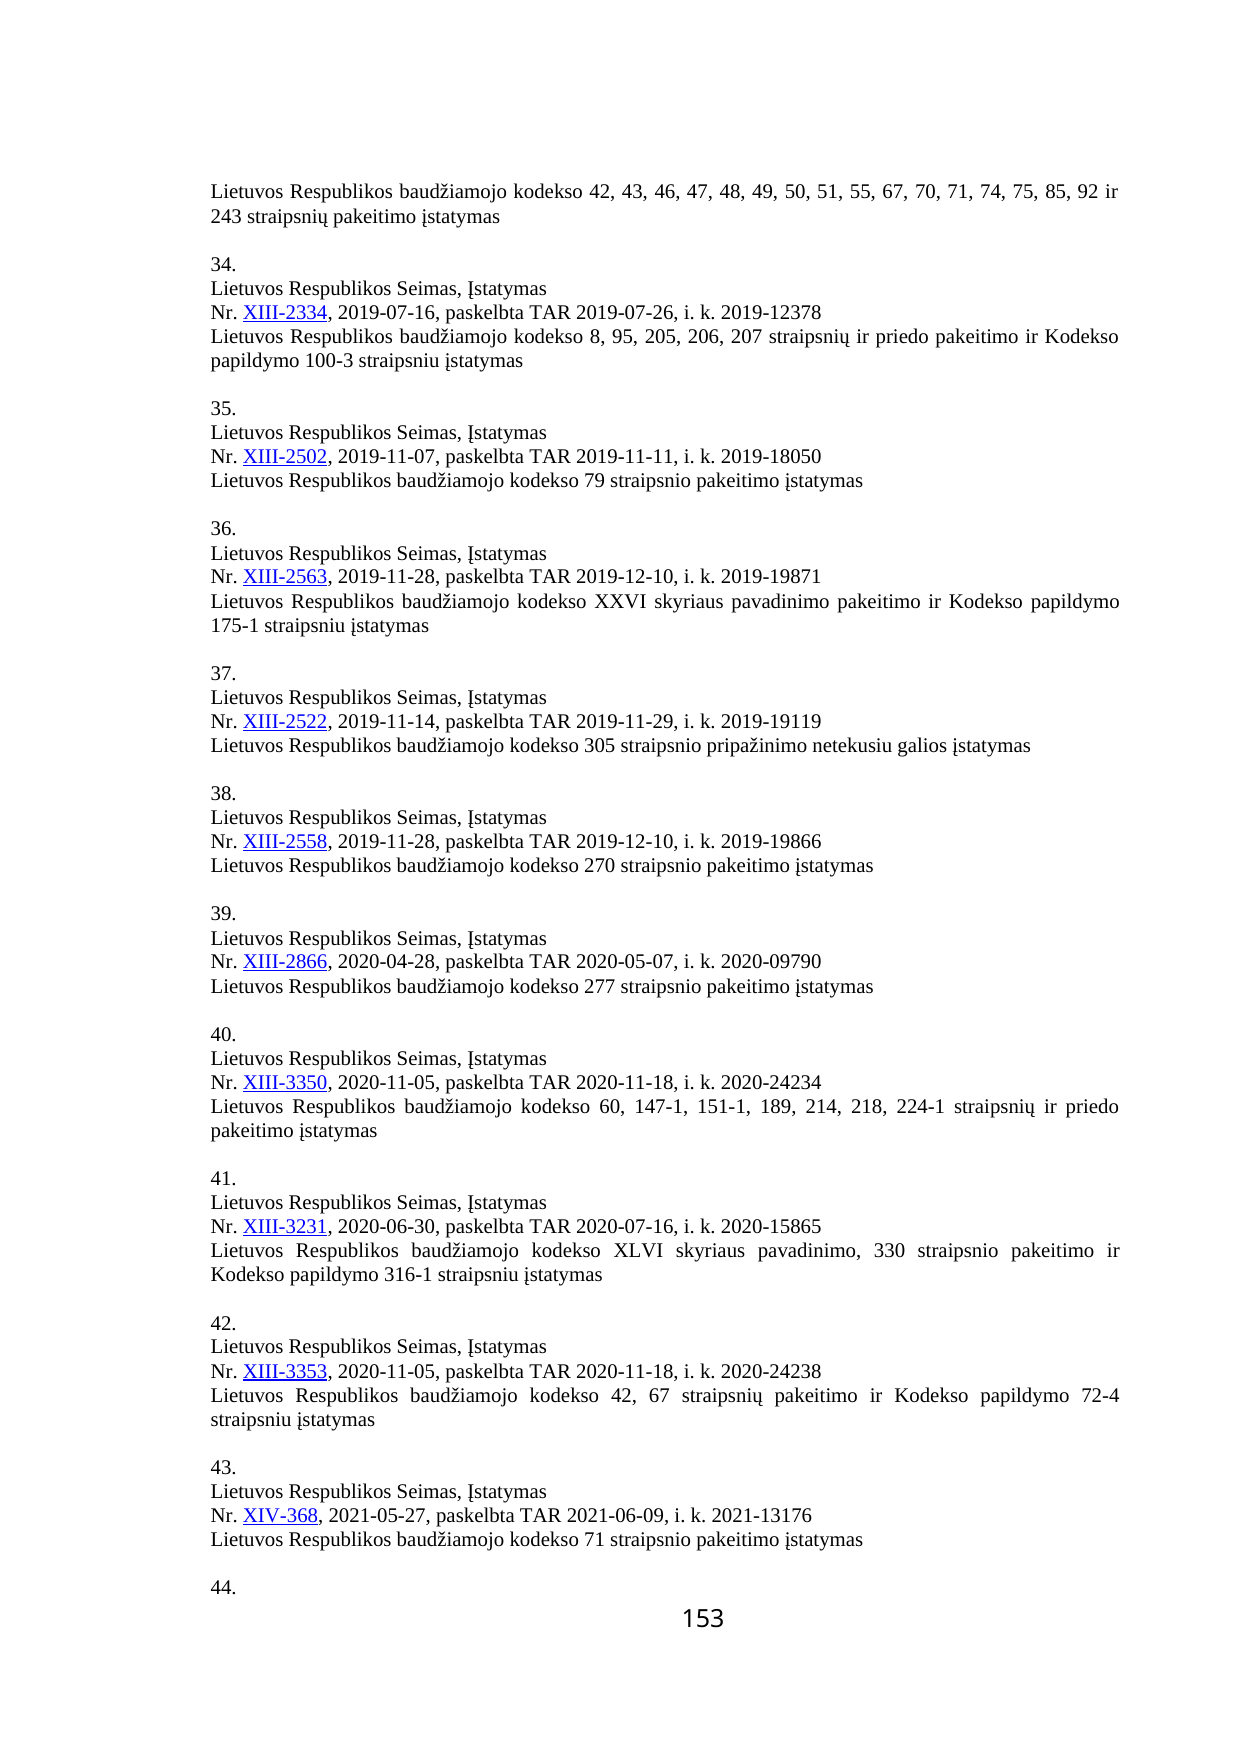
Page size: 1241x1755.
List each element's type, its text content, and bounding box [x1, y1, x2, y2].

text 38. [210, 781, 1120, 805]
text Lietuvos Respublikos Seimas, Įstatymas [210, 1190, 1120, 1214]
text Nr. XIII-2866, 2020-04-28, paskelbta TAR 2020-05-07, i. k. 2020-09790 [210, 949, 1120, 973]
text Lietuvos Respublikos Seimas, Įstatymas [210, 925, 1120, 949]
text 43. [210, 1455, 1120, 1479]
text Lietuvos Respublikos baudžiamojo kodekso 270 straipsnio pakeitimo įstatymas [210, 853, 1120, 877]
text Lietuvos Respublikos baudžiamojo kodekso 277 straipsnio pakeitimo įstatymas [210, 973, 1120, 998]
text 37. [210, 661, 1120, 685]
text Lietuvos Respublikos Seimas, Įstatymas [210, 805, 1120, 829]
text 42. [210, 1310, 1120, 1334]
text Lietuvos Respublikos Seimas, Įstatymas [210, 1046, 1120, 1070]
text Lietuvos Respublikos baudžiamojo kodekso 71 straipsnio pakeitimo įstatymas [210, 1527, 1120, 1551]
text Lietuvos Respublikos baudžiamojo kodekso 60, 147-1, 151-1, 189, 214, 218, 224-1 straipsnių ir priedo pakeitimo įstatymas [210, 1094, 1120, 1142]
text Lietuvos Respublikos Seimas, Įstatymas [210, 1334, 1120, 1358]
text Nr. XIII-2558, 2019-11-28, paskelbta TAR 2019-12-10, i. k. 2019-19866 [210, 829, 1120, 853]
text Lietuvos Respublikos baudžiamojo kodekso 42, 43, 46, 47, 48, 49, 50, 51, 55, 67, 70, 71, 74, 75, 85, 92 ir 243 straipsnių pakeitimo įstatymas [210, 179, 1120, 228]
text Nr. XIII-2334, 2019-07-16, paskelbta TAR 2019-07-26, i. k. 2019-12378 [210, 300, 1120, 324]
text Lietuvos Respublikos Seimas, Įstatymas [210, 1479, 1120, 1503]
text 44. [210, 1575, 1120, 1599]
text Lietuvos Respublikos baudžiamojo kodekso 42, 67 straipsnių pakeitimo ir Kodekso papildymo 72-4 straipsniu įstatymas [210, 1383, 1120, 1431]
text 35. [210, 396, 1120, 420]
text Lietuvos Respublikos baudžiamojo kodekso XLVI skyriaus pavadinimo, 330 straipsnio pakeitimo ir Kodekso papildymo 316-1 straipsniu įstatymas [210, 1238, 1120, 1286]
text Lietuvos Respublikos baudžiamojo kodekso 305 straipsnio pripažinimo netekusiu galios įstatymas [210, 733, 1120, 757]
text Lietuvos Respublikos Seimas, Įstatymas [210, 540, 1120, 564]
text Nr. XIII-3353, 2020-11-05, paskelbta TAR 2020-11-18, i. k. 2020-24238 [210, 1358, 1120, 1383]
text 36. [210, 516, 1120, 540]
text Nr. XIV-368, 2021-05-27, paskelbta TAR 2021-06-09, i. k. 2021-13176 [210, 1503, 1120, 1527]
text Lietuvos Respublikos baudžiamojo kodekso 8, 95, 205, 206, 207 straipsnių ir priedo pakeitimo ir Kodekso papildymo 100-3 straipsniu įstatymas [210, 324, 1120, 372]
text Lietuvos Respublikos Seimas, Įstatymas [210, 276, 1120, 300]
text Nr. XIII-2502, 2019-11-07, paskelbta TAR 2019-11-11, i. k. 2019-18050 [210, 444, 1120, 468]
text 39. [210, 901, 1120, 925]
text 41. [210, 1166, 1120, 1190]
text Lietuvos Respublikos Seimas, Įstatymas [210, 420, 1120, 444]
text Lietuvos Respublikos baudžiamojo kodekso 79 straipsnio pakeitimo įstatymas [210, 468, 1120, 492]
text Lietuvos Respublikos Seimas, Įstatymas [210, 685, 1120, 709]
text 40. [210, 1022, 1120, 1046]
text 34. [210, 252, 1120, 276]
text Nr. XIII-3231, 2020-06-30, paskelbta TAR 2020-07-16, i. k. 2020-15865 [210, 1214, 1120, 1238]
text Nr. XIII-2563, 2019-11-28, paskelbta TAR 2019-12-10, i. k. 2019-19871 [210, 564, 1120, 588]
text Nr. XIII-2522, 2019-11-14, paskelbta TAR 2019-11-29, i. k. 2019-19119 [210, 709, 1120, 733]
text Nr. XIII-3350, 2020-11-05, paskelbta TAR 2020-11-18, i. k. 2020-24234 [210, 1070, 1120, 1094]
text Lietuvos Respublikos baudžiamojo kodekso XXVI skyriaus pavadinimo pakeitimo ir Kodekso papildymo 175-1 straipsniu įstatymas [210, 588, 1120, 637]
